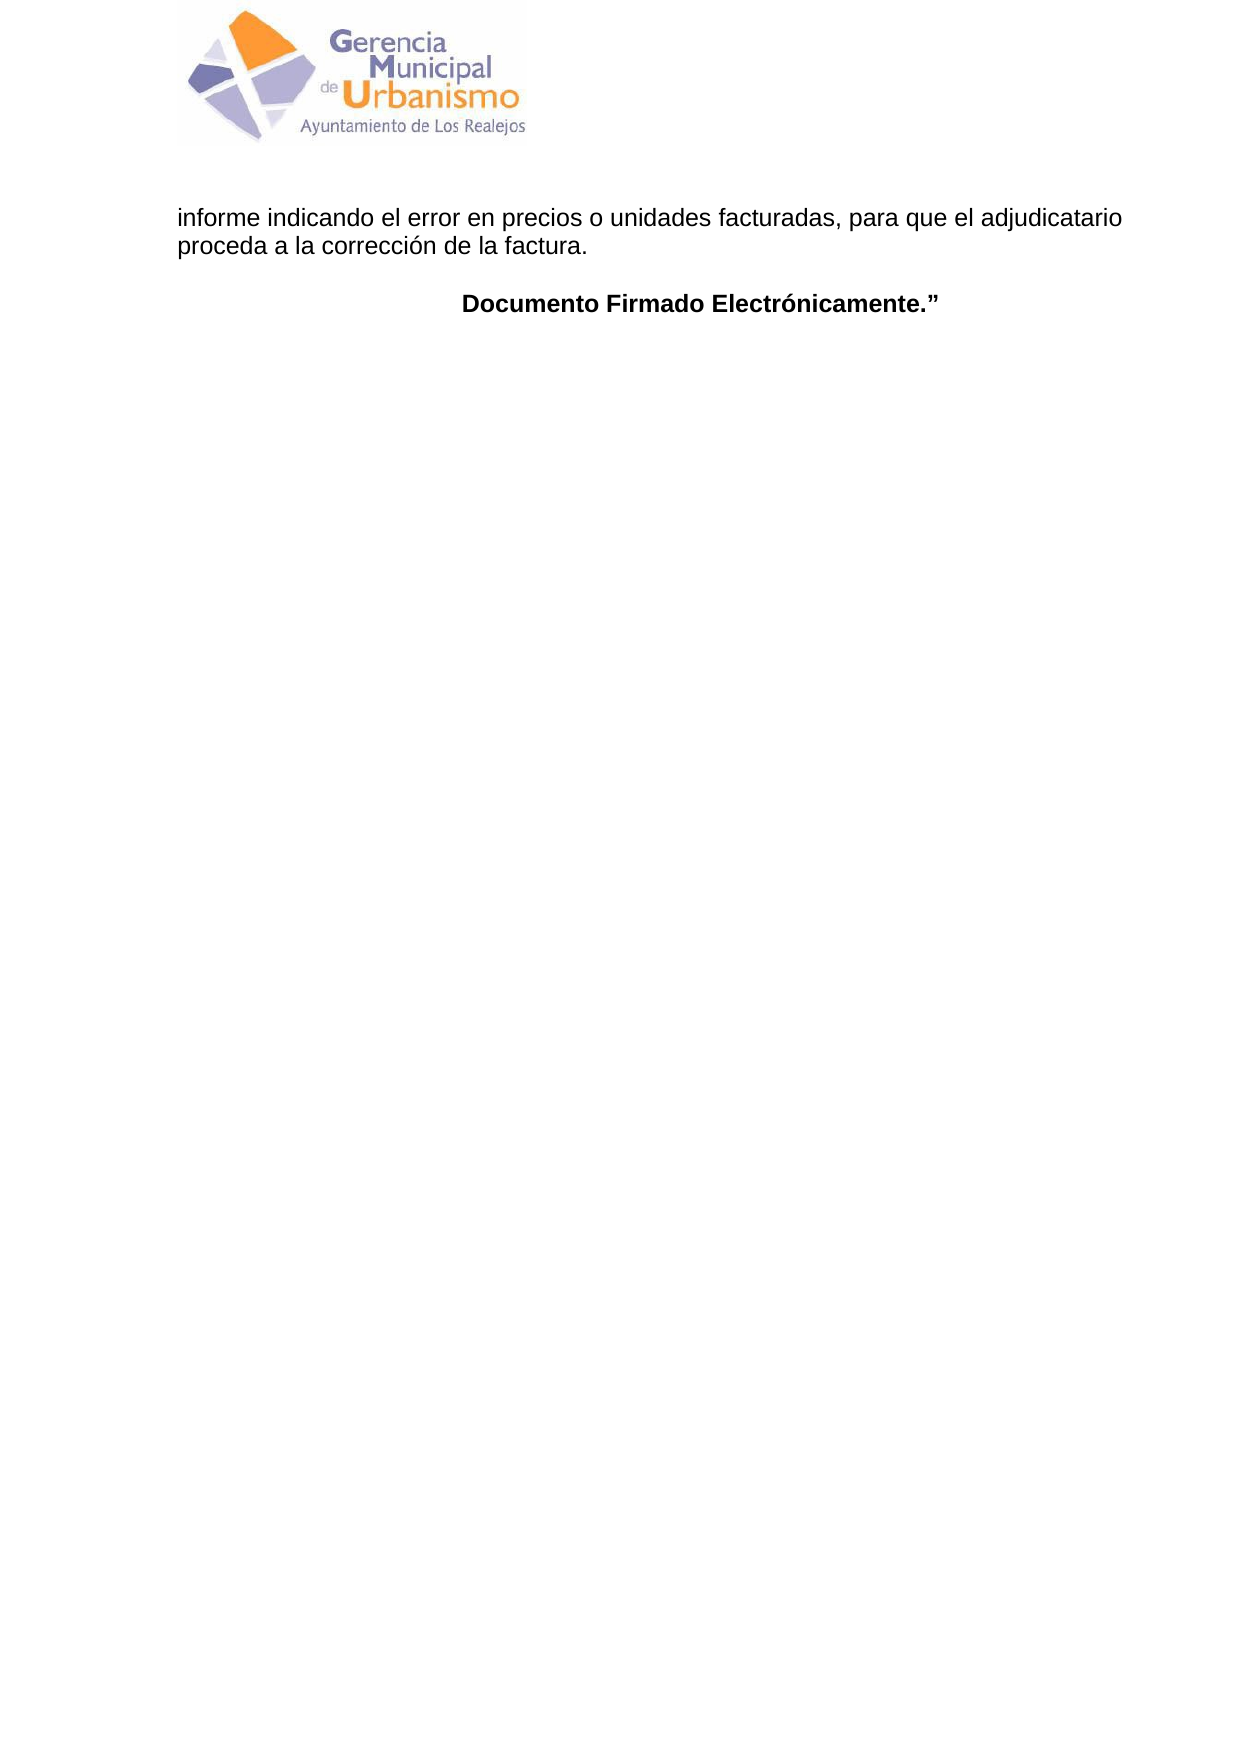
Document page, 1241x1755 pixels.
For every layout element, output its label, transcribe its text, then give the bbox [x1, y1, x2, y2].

text informe indicando el error en precios o unidades facturadas, para que el adjudicatario proceda a la corrección de la factura. [177, 204, 1166, 260]
text Documento Firmado Electrónicamente.” [462, 289, 1207, 318]
